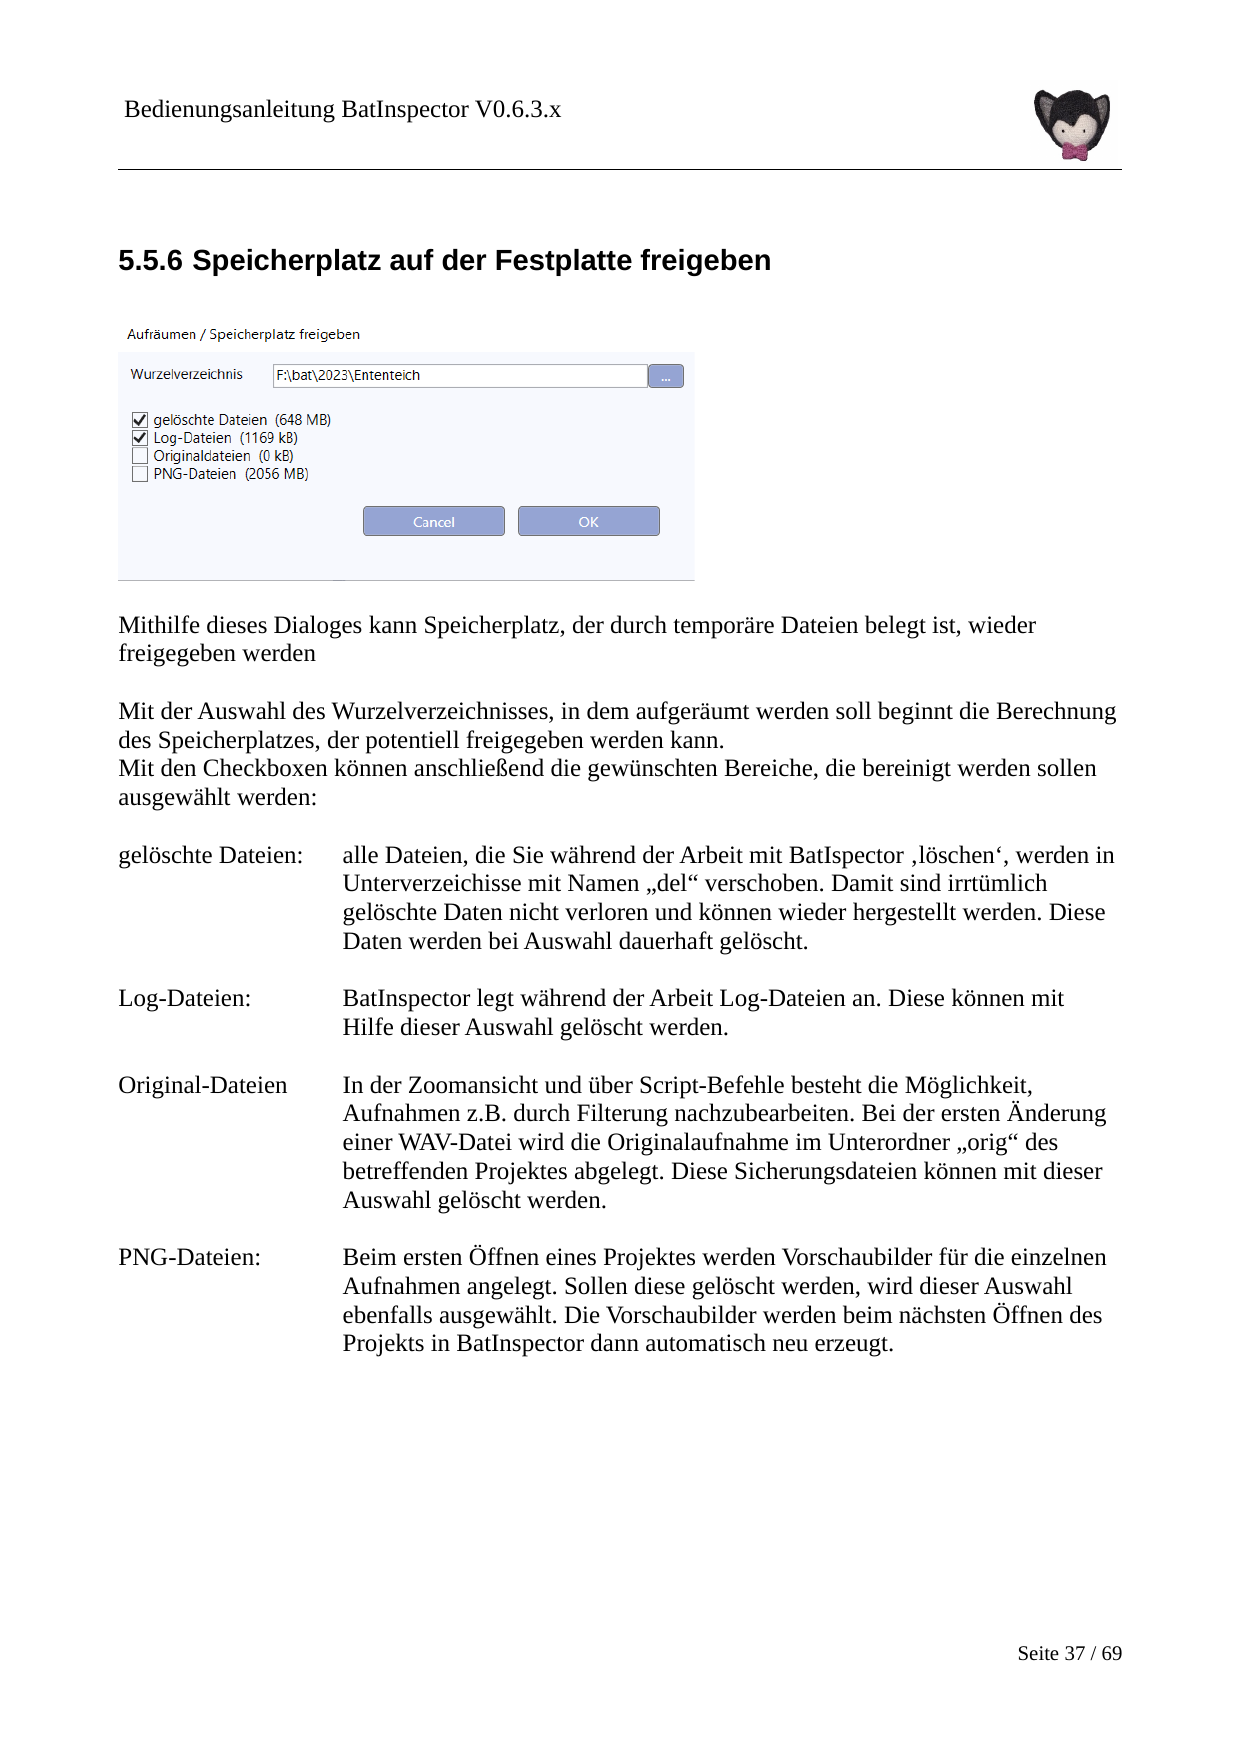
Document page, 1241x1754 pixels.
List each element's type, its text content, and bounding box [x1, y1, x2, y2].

subtitle Speicherplatz auf der Festplatte freigeben [118, 243, 1122, 276]
text PNG-Dateien: Beim ersten Öffnen eines Projektes werden Vorschaubilder für die einzelnen Aufnahmen angelegt. Sollen diese gelöscht werden, wird dieser Auswahl ebenfalls ausgewählt. Die Vorschaubilder werden beim nächsten Öffnen des Projekts in BatInspector dann automatisch neu erzeugt. [118, 1242, 1122, 1357]
text Mit den Checkboxen können anschließend die gewünschten Bereiche, die bereinigt werden sollen ausgewählt werden: [118, 753, 1122, 811]
text Mithilfe dieses Dialoges kann Speicherplatz, der durch temporäre Dateien belegt ist, wieder freigegeben werden [118, 610, 1122, 667]
text Original-Dateien In der Zoomansicht und über Script-Befehle besteht die Möglichkeit, Aufnahmen z.B. durch Filterung nachzubearbeiten. Bei der ersten Änderung einer WAV-Datei wird die Originalaufnahme im Unterordner „orig“ des betreffenden Projektes abgelegt. Diese Sicherungsdateien können mit dieser Auswahl gelöscht werden. [118, 1070, 1122, 1213]
text gelöschte Dateien: alle Dateien, die Sie während der Arbeit mit BatIspector ‚löschen‘, werden in Unterverzeichisse mit Namen „del“ verschoben. Damit sind irrtümlich gelöschte Daten nicht verloren und können wieder hergestellt werden. Diese Daten werden bei Auswahl dauerhaft gelöscht. [118, 840, 1122, 955]
picture [1030, 80, 1119, 169]
text Mit der Auswahl des Wurzelverzeichnisses, in dem aufgeräumt werden soll beginnt die Berechnung des Speicherplatzes, der potentiell freigegeben werden kann. [118, 696, 1122, 753]
text Log-Dateien: BatInspector legt während der Arbeit Log-Dateien an. Diese können mit Hilfe dieser Auswahl gelöscht werden. [118, 983, 1122, 1041]
picture [118, 317, 695, 581]
